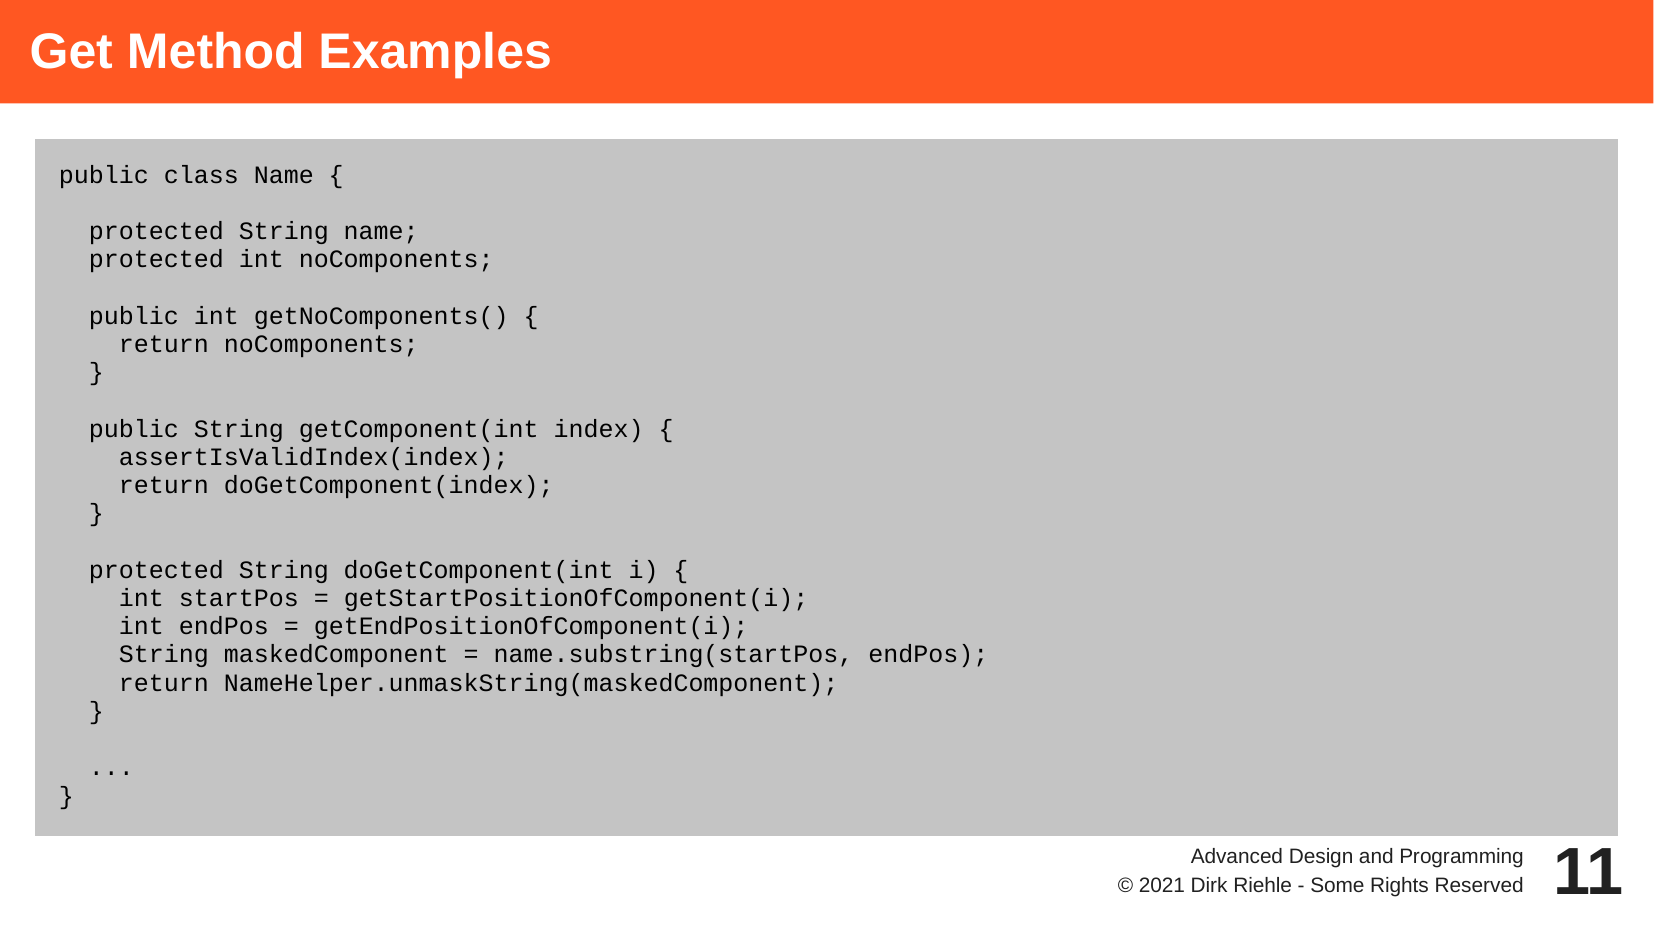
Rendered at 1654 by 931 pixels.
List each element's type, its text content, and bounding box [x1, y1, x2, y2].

title Get Method Examples [0, 0, 1654, 104]
list public class Name { protected String name; protected int noComponents; public int getNoComponents() { return noComponents; } public String getComponent(int index) { assertIsValidIndex(index); return doGetComponent(index); } protected String doGetComponent(int i) { int startPos = getStartPositionOfComponent(i); int endPos = getEndPositionOfComponent(i); String maskedComponent = name.substring(startPos, endPos); return NameHelper.unmaskString(maskedComponent); } ... } [29, 132, 1625, 842]
